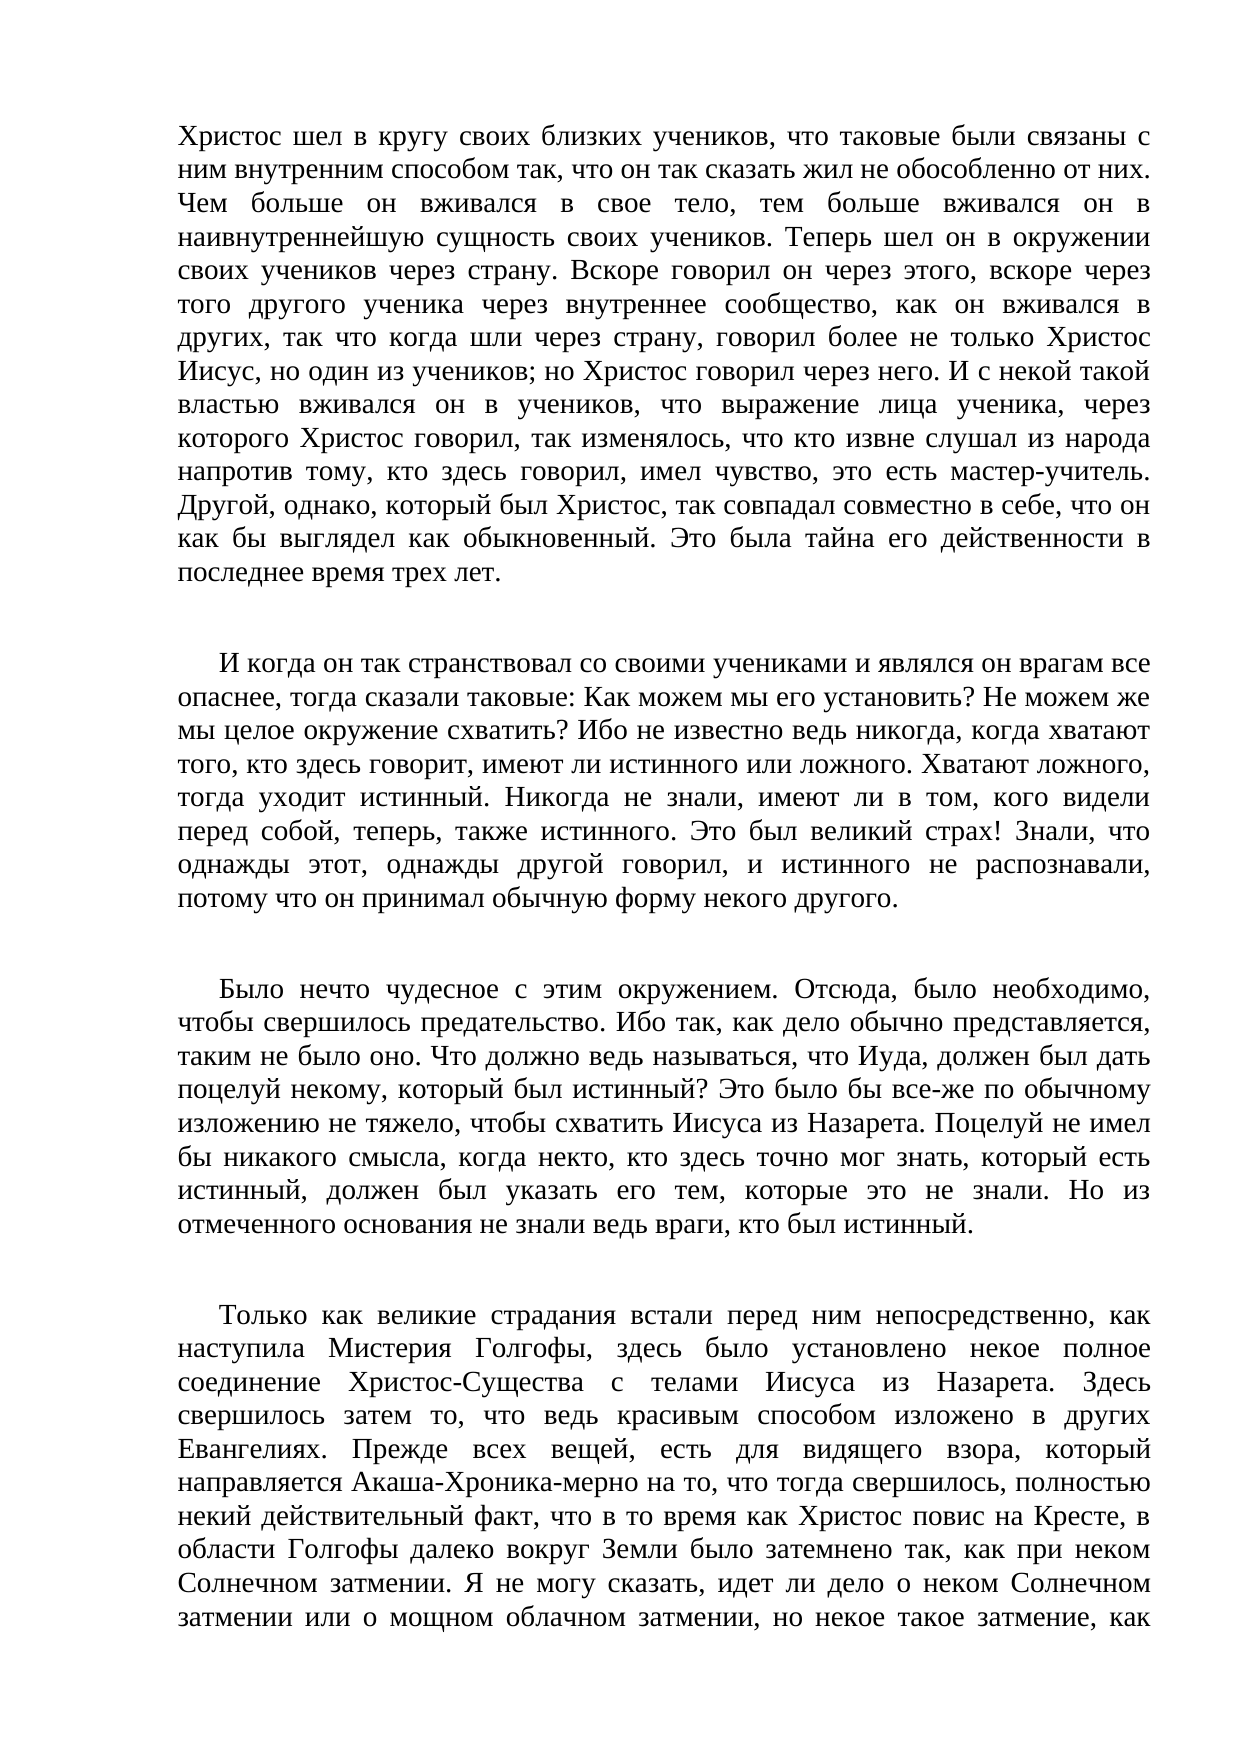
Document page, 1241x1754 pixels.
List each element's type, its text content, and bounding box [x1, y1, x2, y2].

text Было нечто чудесное с этим окружением. Отсюда, было необходимо, чтобы свершилось предательство. Ибо так, как дело обычно представляется, таким не было оно. Что должно ведь называться, что Иуда, должен был дать поцелуй некому, который был истинный? Это было бы все-же по обычному изложению не тяжело, чтобы схватить Иисуса из Назарета. Поцелуй не имел бы никакого смысла, когда некто, кто здесь точно мог знать, который есть истинный, должен был указать его тем, которые это не знали. Но из отмеченного основания не знали ведь враги, кто был истинный. [177, 971, 1152, 1239]
text Христос шел в кругу своих близких учеников, что таковые были связаны с ним внутренним способом так, что он так сказать жил не обособленно от них. Чем больше он вживался в свое тело, тем больше вживался он в наивнутреннейшую сущность своих учеников. Теперь шел он в окружении своих учеников через страну. Вскоре говорил он через этого, вскоре через того другого ученика через внутреннее сообщество, как он вживался в других, так что когда шли через страну, говорил более не только Христос Иисус, но один из учеников; но Христос говорил через него. И с некой такой властью вживался он в учеников, что выражение лица ученика, через которого Христос говорил, так изменялось, что кто извне слушал из народа напротив тому, кто здесь говорил, имел чувство, это есть мастер-учитель. Другой, однако, который был Христос, так совпадал совместно в себе, что он как бы выглядел как обыкновенный. Это была тайна его действенности в последнее время трех лет. [177, 118, 1152, 588]
text И когда он так странствовал со своими учениками и являлся он врагам все опаснее, тогда сказали таковые: Как можем мы его установить? Не можем же мы целое окружение схватить? Ибо не известно ведь никогда, когда хватают того, кто здесь говорит, имеют ли истинного или ложного. Хватают ложного, тогда уходит истинный. Никогда не знали, имеют ли в том, кого видели перед собой, теперь, также истинного. Это был великий страх! Знали, что однажды этот, однажды другой говорил, и истинного не распознавали, потому что он принимал обычную форму некого другого. [177, 645, 1152, 913]
text Только как великие страдания встали перед ним непосредственно, как наступила Мистерия Голгофы, здесь было установлено некое полное соединение Христос-Существа с телами Иисуса из Назарета. Здесь свершилось затем то, что ведь красивым способом изложено в других Евангелиях. Прежде всех вещей, есть для видящего взора, который направляется Акаша-Хроника-мерно на то, что тогда свершилось, полностью некий действительный факт, что в то время как Христос повис на Кресте, в области Голгофы далеко вокруг Земли было затемнено так, как при неком Солнечном затмении. Я не могу сказать, идет ли дело о неком Солнечном затмении или о мощном облачном затмении, но некое такое затмение, как [177, 1297, 1152, 1632]
